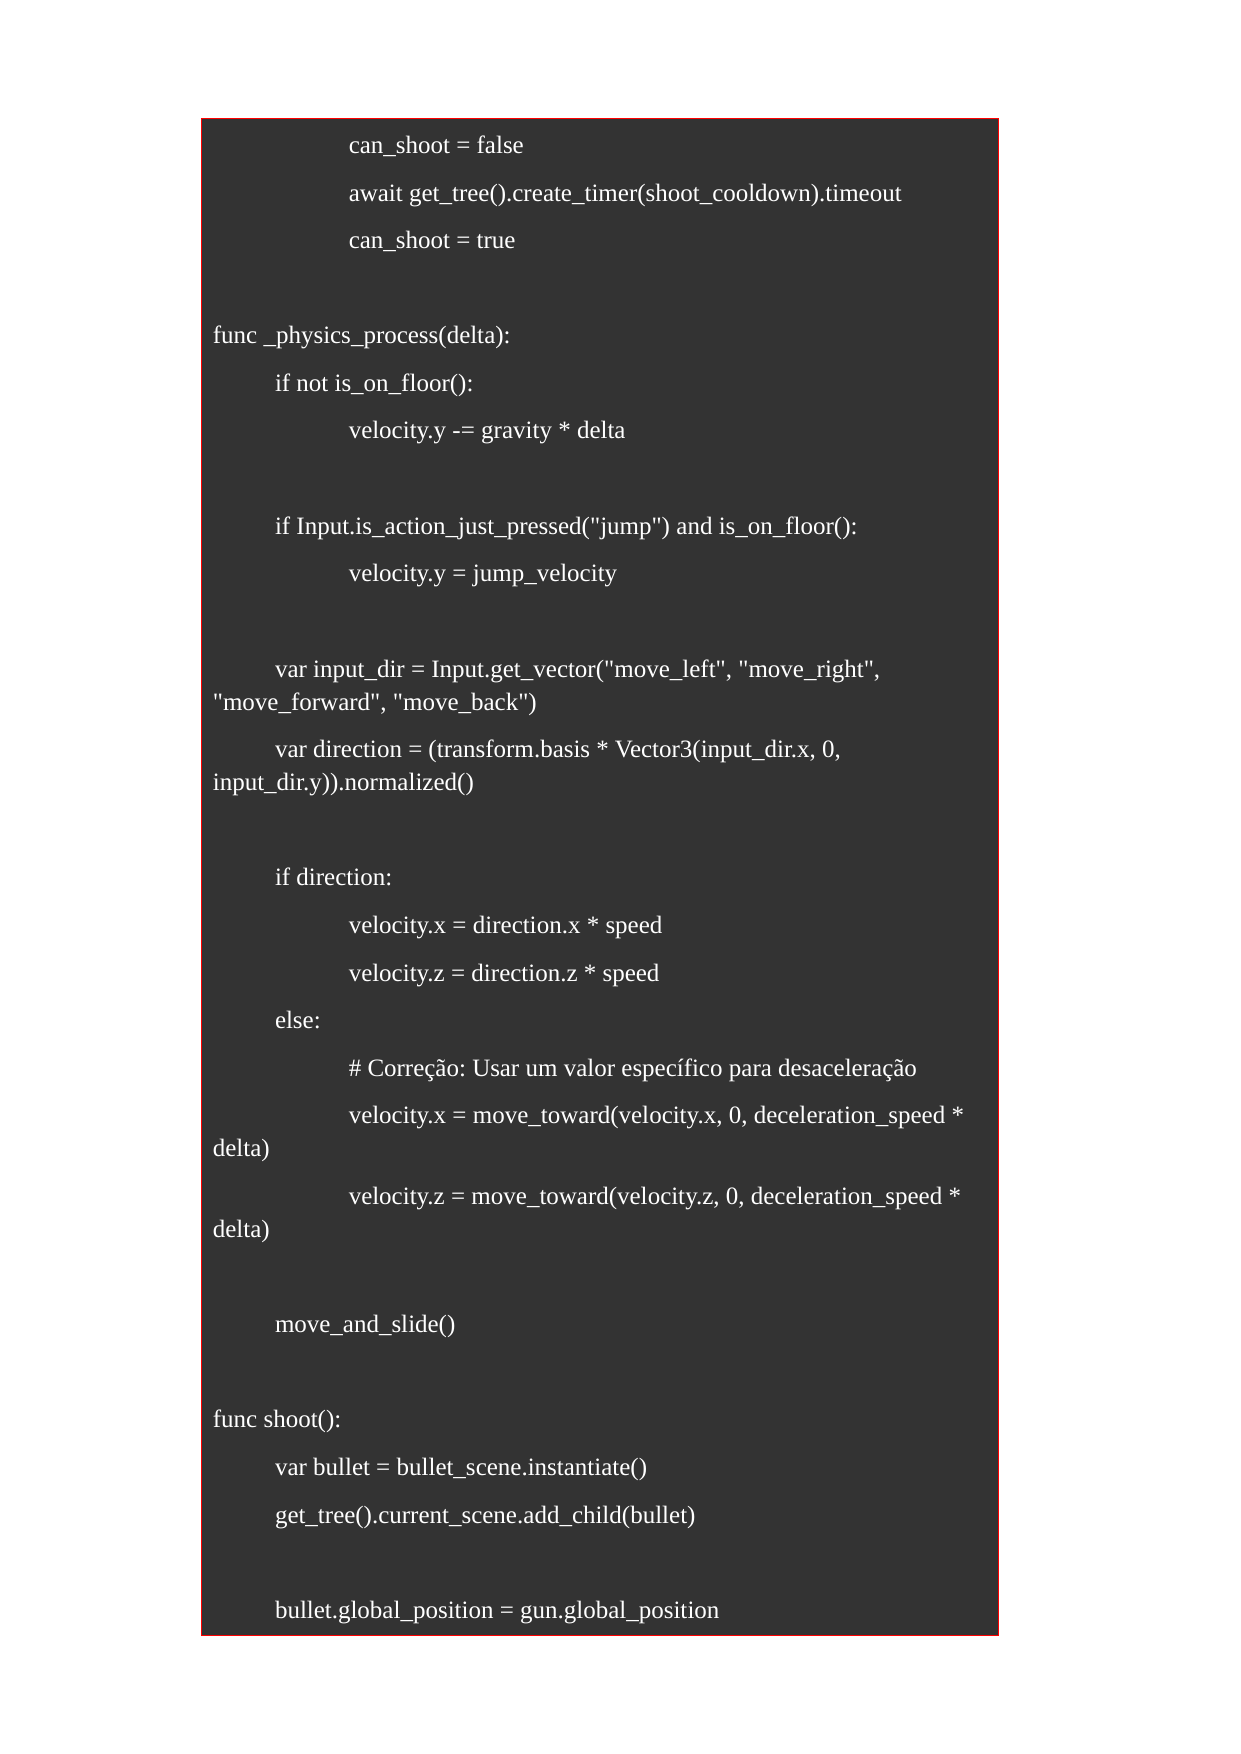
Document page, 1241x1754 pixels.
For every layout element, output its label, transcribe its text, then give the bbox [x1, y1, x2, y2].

text can_shoot = false [202, 119, 998, 159]
text var input_dir = Input.get_vector("move_left", "move_right", "move_forward", "move_back") [202, 642, 998, 715]
text velocity.x = direction.x * speed [202, 898, 998, 939]
text can_shoot = true [202, 213, 998, 254]
text velocity.x = move_toward(velocity.x, 0, deceleration_speed * delta) [202, 1089, 998, 1162]
text velocity.y = jump_velocity [202, 547, 998, 587]
text velocity.y -= gravity * delta [202, 404, 998, 444]
text bullet.global_position = gun.global_position [202, 1583, 998, 1635]
text velocity.z = move_toward(velocity.z, 0, deceleration_speed * delta) [202, 1169, 998, 1243]
text # Correção: Usar um valor específico para desaceleração [202, 1041, 998, 1082]
text if direction: [202, 851, 998, 891]
text var direction = (transform.basis * Vector3(input_dir.x, 0, input_dir.y)).normalized() [202, 722, 998, 796]
text if not is_on_floor(): [202, 356, 998, 397]
text var bullet = bullet_scene.instantiate() [202, 1440, 998, 1481]
text velocity.z = direction.z * speed [202, 946, 998, 986]
text func _physics_process(delta): [202, 308, 998, 349]
text await get_tree().create_timer(shoot_cooldown).timeout [202, 166, 998, 206]
text func shoot(): [202, 1393, 998, 1433]
text if Input.is_action_just_pressed("jump") and is_on_floor(): [202, 499, 998, 539]
text move_and_slide() [202, 1297, 998, 1338]
text get_tree().current_scene.add_child(bullet) [202, 1488, 998, 1528]
text else: [202, 993, 998, 1034]
